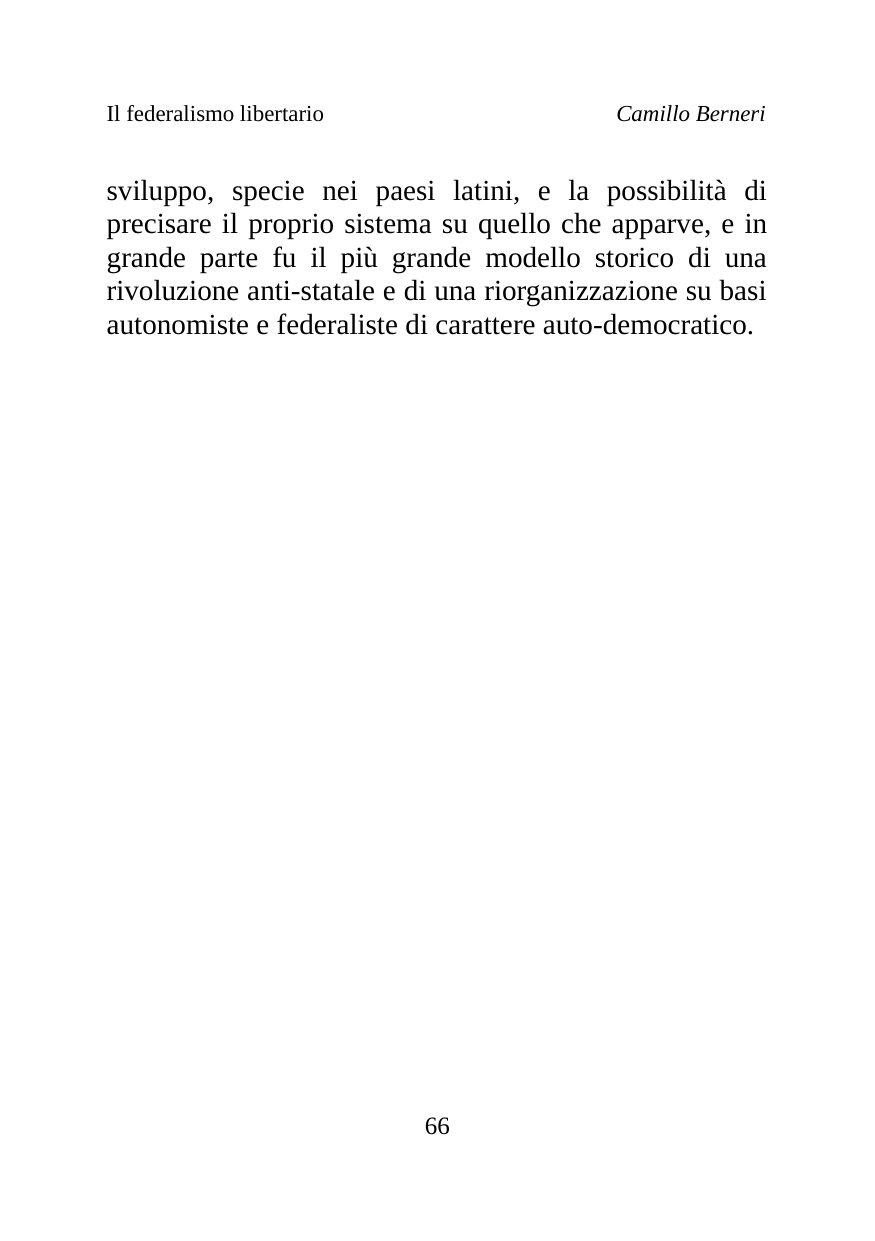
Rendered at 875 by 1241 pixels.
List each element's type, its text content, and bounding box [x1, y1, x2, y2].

text sviluppo, specie nei paesi latini, e la possibilità di precisare il proprio sistema su quello che apparve, e in grande parte fu il più grande modello storico di una rivoluzione anti-statale e di una riorganizzazione su basi autonomiste e federaliste di carattere auto-democratico. [106, 173, 768, 341]
